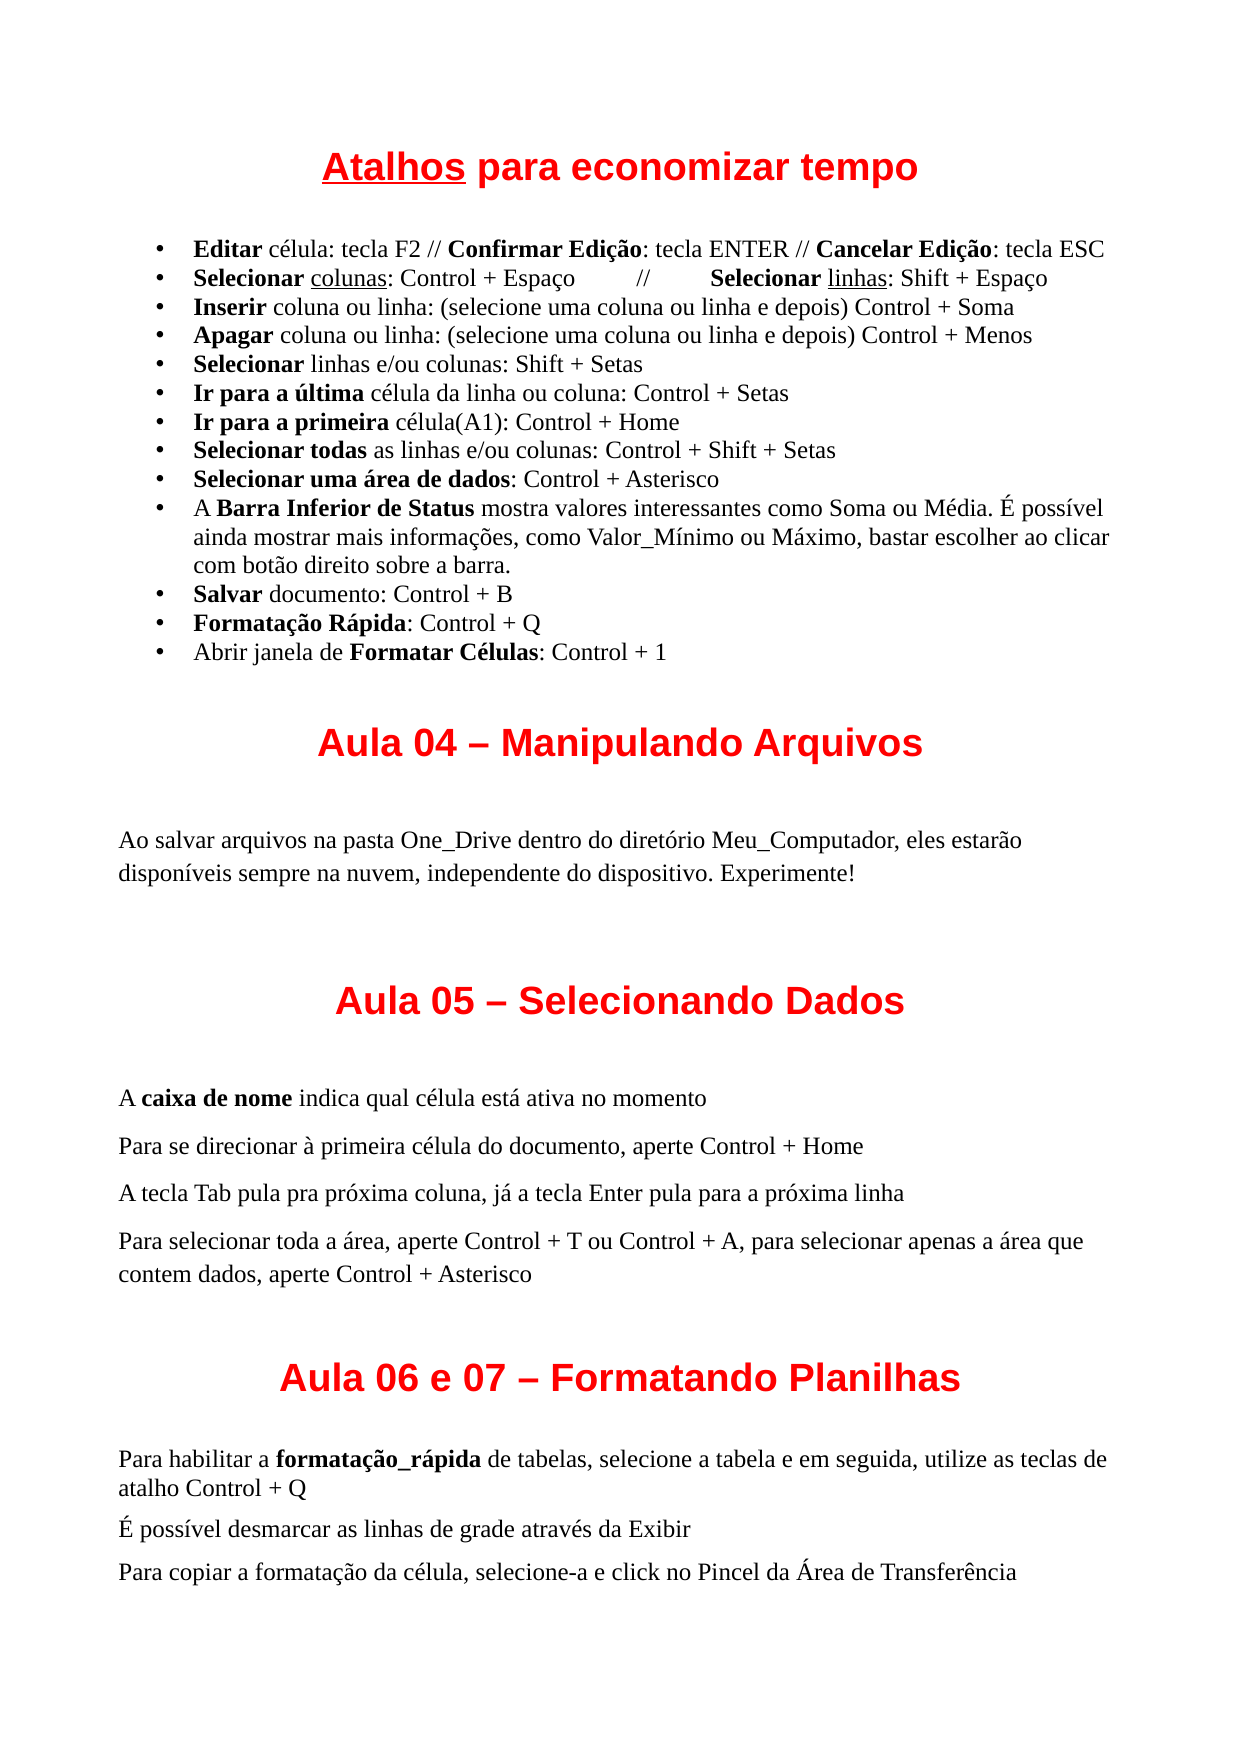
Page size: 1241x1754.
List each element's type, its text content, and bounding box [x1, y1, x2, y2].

text Para habilitar a formatação_rápida de tabelas, selecione a tabela e em seguida, utilize as teclas de atalho Control + Q [118, 1444, 1122, 1502]
list Selecionar colunas: Control + Espaço // Selecionar linhas: Shift + Espaço [156, 263, 1122, 292]
list Inserir coluna ou linha: (selecione uma coluna ou linha e depois) Control + Soma [156, 292, 1122, 321]
list Editar célula: tecla F2 // Confirmar Edição: tecla ENTER // Cancelar Edição: tecla ESC [156, 234, 1122, 263]
text Para selecionar toda a área, aperte Control + T ou Control + A, para selecionar apenas a área que contem dados, aperte Control + Asterisco [118, 1226, 1122, 1288]
subtitle Aula 05 – Selecionando Dados [118, 978, 1122, 1023]
list A Barra Inferior de Status mostra valores interessantes como Soma ou Média. É possível ainda mostrar mais informações, como Valor_Mínimo ou Máximo, bastar escolher ao clicar com botão direito sobre a barra. [156, 493, 1122, 579]
subtitle Atalhos para economizar tempo [118, 143, 1122, 188]
subtitle Aula 06 e 07 – Formatando Planilhas [118, 1354, 1122, 1399]
list Apagar coluna ou linha: (selecione uma coluna ou linha e depois) Control + Menos [156, 321, 1122, 349]
subtitle Aula 04 – Manipulando Arquivos [118, 719, 1122, 764]
text Para copiar a formatação da célula, selecione-a e click no Pincel da Área de Transferência [118, 1557, 1122, 1586]
text Para se direcionar à primeira célula do documento, aperte Control + Home [118, 1131, 1122, 1159]
list Selecionar todas as linhas e/ou colunas: Control + Shift + Setas [156, 436, 1122, 464]
text É possível desmarcar as linhas de grade através da Exibir [118, 1514, 1122, 1542]
text Ao salvar arquivos na pasta One_Drive dentro do diretório Meu_Computador, eles estarão disponíveis sempre na nuvem, independente do dispositivo. Experimente! [118, 825, 1122, 886]
text A caixa de nome indica qual célula está ativa no momento [118, 1083, 1122, 1112]
list Selecionar linhas e/ou colunas: Shift + Setas [156, 349, 1122, 378]
list Formatação Rápida: Control + Q [156, 608, 1122, 637]
list Abrir janela de Formatar Células: Control + 1 [156, 637, 1122, 666]
list Selecionar uma área de dados: Control + Asterisco [156, 464, 1122, 493]
list Ir para a última célula da linha ou coluna: Control + Setas [156, 378, 1122, 407]
list Salvar documento: Control + B [156, 579, 1122, 608]
text A tecla Tab pula pra próxima coluna, já a tecla Enter pula para a próxima linha [118, 1178, 1122, 1207]
list Ir para a primeira célula(A1): Control + Home [156, 407, 1122, 436]
